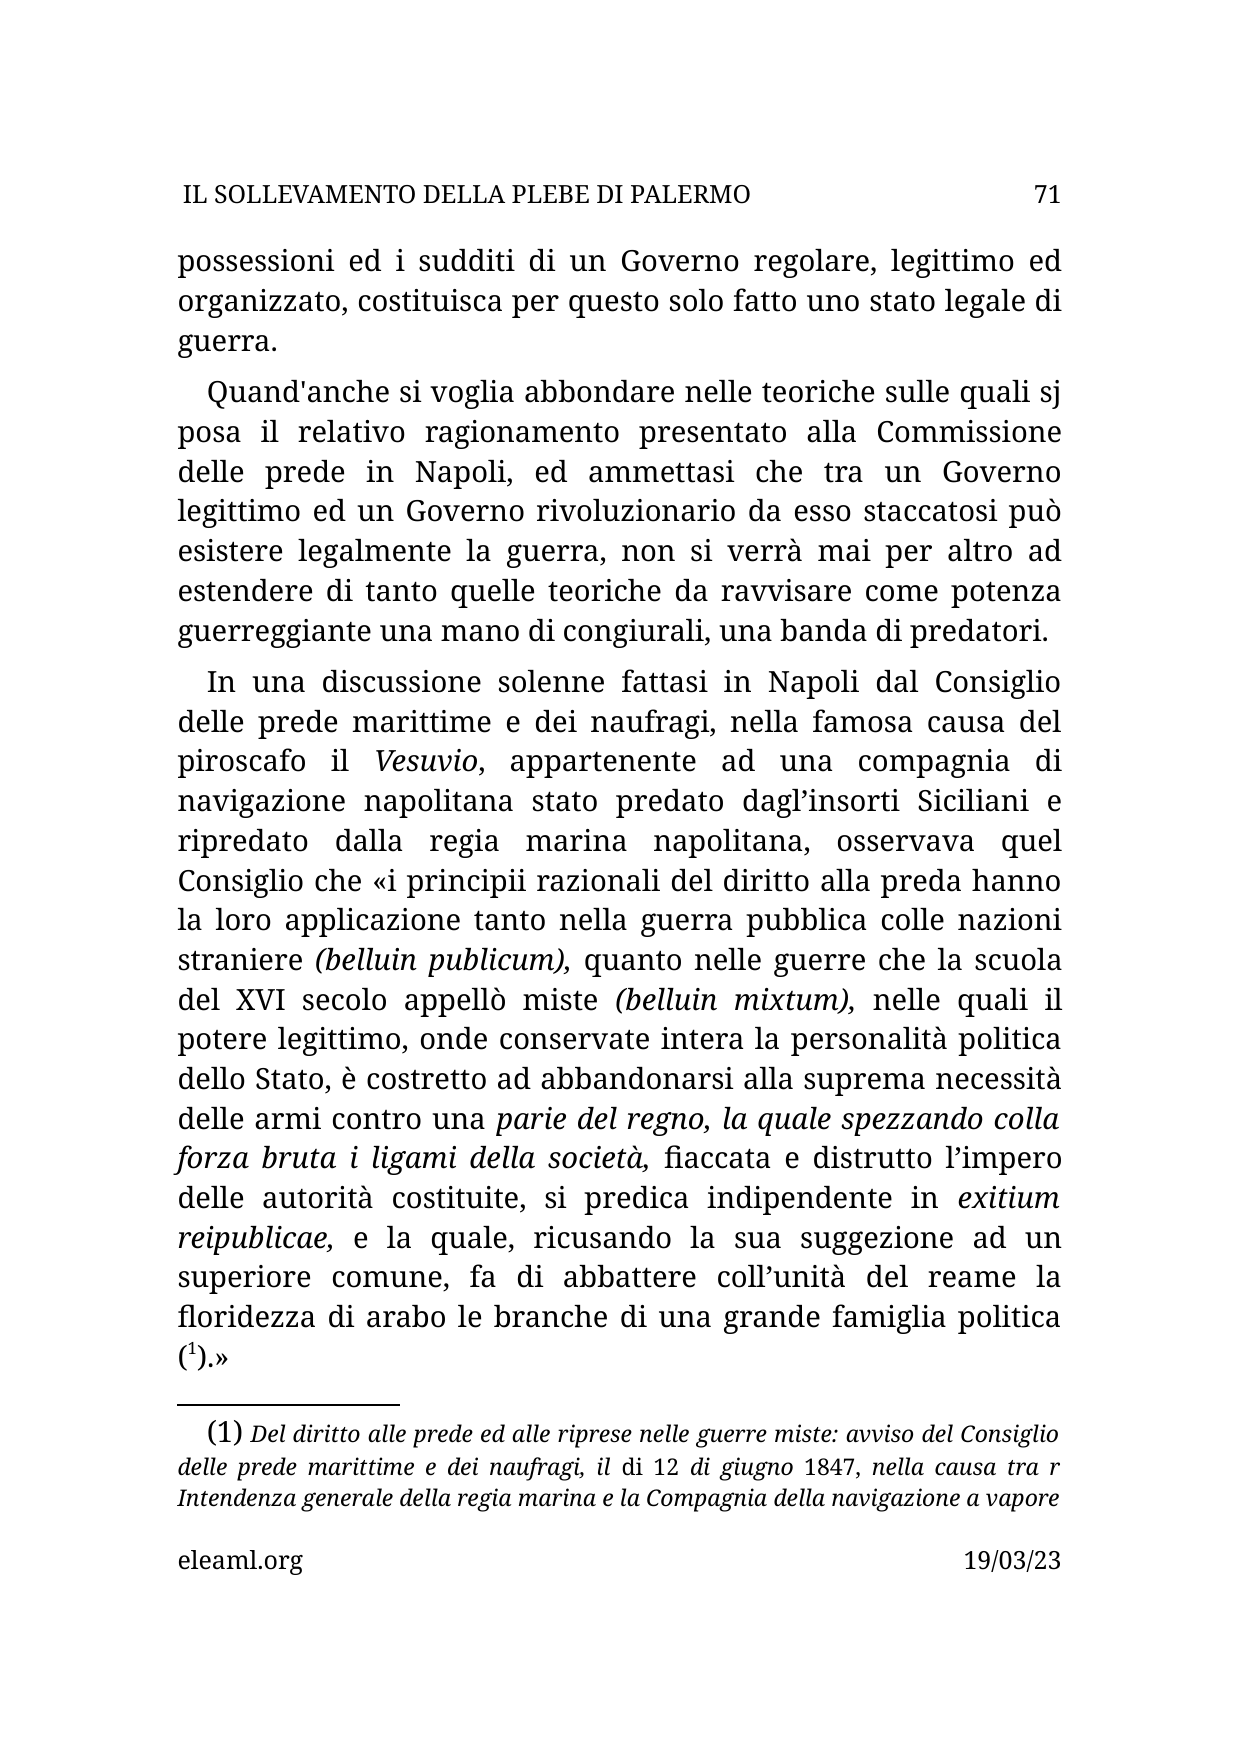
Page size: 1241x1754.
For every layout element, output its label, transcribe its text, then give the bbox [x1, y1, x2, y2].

text Del diritto alle prede ed alle riprese nelle guerre miste: avviso del Consiglio delle prede marittime e dei naufragi, il di 12 di giugno 1847, nella causa tra r Intendenza generale della regia marina e la Compagnia della navigazione a vapore [177, 1411, 1063, 1513]
text Quand'anche si voglia abbondare nelle teoriche sulle quali sj posa il relativo ragionamento presentato alla Commissione delle prede in Napoli, ed ammettasi che tra un Governo legittimo ed un Governo rivoluzionario da esso staccatosi può esistere legalmente la guerra, non si verrà mai per altro ad estendere di tanto quelle teoriche da ravvisare come potenza guerreggiante una mano di congiurali, una banda di predatori. [177, 372, 1063, 649]
text possessioni ed i sudditi di un Governo regolare, legittimo ed organizzato, costituisca per questo solo fatto uno stato legale di guerra. [177, 241, 1063, 360]
text In una discussione solenne fattasi in Napoli dal Consiglio delle prede marittime e dei naufragi, nella famosa causa del piroscafo il Vesuvio, appartenente ad una compagnia di navigazione napolitana stato predato dagl’insorti Siciliani e ripredato dalla regia marina napolitana, osservava quel Consiglio che «i principii razionali del diritto alla preda hanno la loro applicazione tanto nella guerra pubblica colle nazioni straniere (belluin publicum), quanto nelle guerre che la scuola del XVI secolo appellò miste (belluin mixtum), nelle quali il potere legittimo, onde conservate intera la personalità politica dello Stato, è costretto ad abbandonarsi alla suprema necessità delle armi contro una parie del regno, la quale spezzando colla forza bruta i ligami della società, fiaccata e distrutto l’impero delle autorità costituite, si predica indipendente in exitium reipublicae, e la quale, ricusando la sua suggezione ad un superiore comune, fa di abbattere coll’unità del reame la floridezza di arabo le branche di una grande famiglia politica ().» [177, 661, 1063, 1376]
